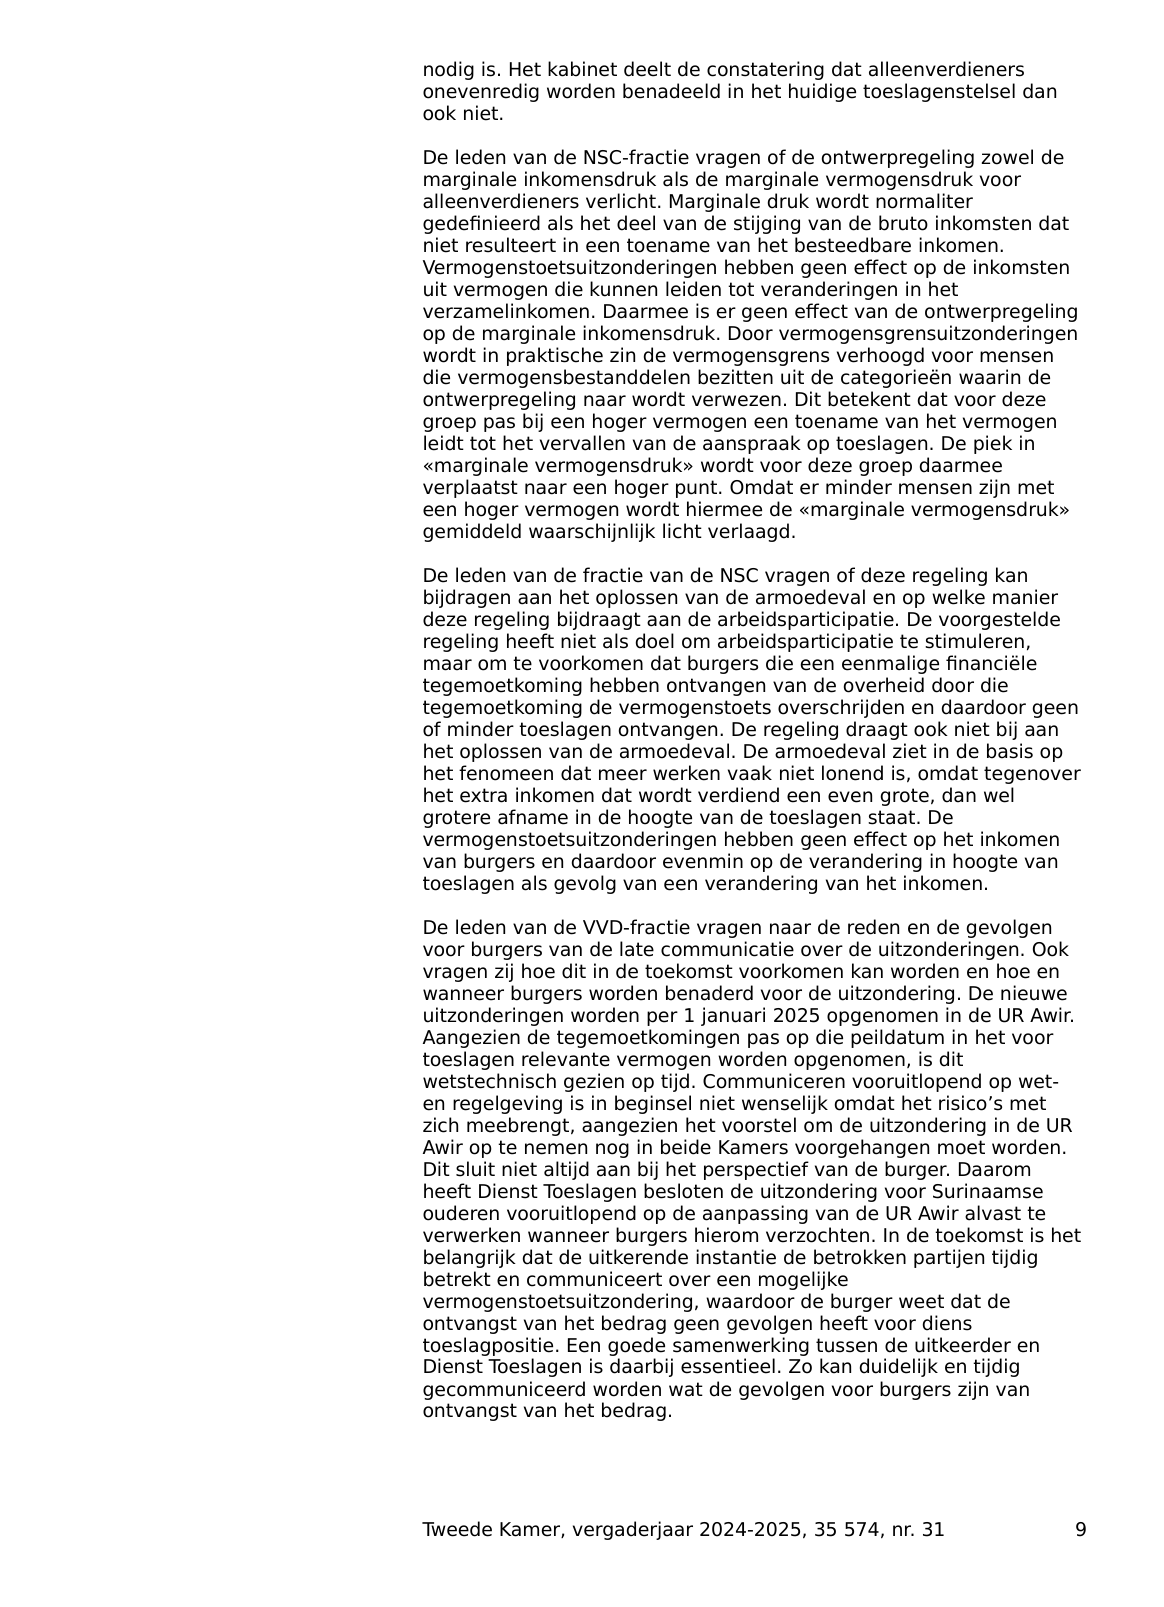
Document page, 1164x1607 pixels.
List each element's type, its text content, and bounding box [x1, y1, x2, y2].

text De leden van de fractie van de NSC vragen of deze regeling kan bijdragen aan het oplossen van de armoedeval en op welke manier deze regeling bijdraagt aan de arbeidsparticipatie. De voorgestelde regeling heeft niet als doel om arbeidsparticipatie te stimuleren, maar om te voorkomen dat burgers die een eenmalige financiële tegemoetkoming hebben ontvangen van de overheid door die tegemoetkoming de vermogenstoets overschrijden en daardoor geen of minder toeslagen ontvangen. De regeling draagt ook niet bij aan het oplossen van de armoedeval. De armoedeval ziet in de basis op het fenomeen dat meer werken vaak niet lonend is, omdat tegenover het extra inkomen dat wordt verdiend een even grote, dan wel grotere afname in de hoogte van de toeslagen staat. De vermogenstoetsuitzonderingen hebben geen effect op het inkomen van burgers en daardoor evenmin op de verandering in hoogte van toeslagen als gevolg van een verandering van het inkomen. [422, 565, 1087, 895]
text De leden van de VVD-fractie vragen naar de reden en de gevolgen voor burgers van de late communicatie over de uitzonderingen. Ook vragen zij hoe dit in de toekomst voorkomen kan worden en hoe en wanneer burgers worden benaderd voor de uitzondering. De nieuwe uitzonderingen worden per 1 januari 2025 opgenomen in de UR Awir. Aangezien de tegemoetkomingen pas op die peildatum in het voor toeslagen relevante vermogen worden opgenomen, is dit wetstechnisch gezien op tijd. Communiceren vooruitlopend op wet- en regelgeving is in beginsel niet wenselijk omdat het risico’s met zich meebrengt, aangezien het voorstel om de uitzondering in de UR Awir op te nemen nog in beide Kamers voorgehangen moet worden. Dit sluit niet altijd aan bij het perspectief van de burger. Daarom heeft Dienst Toeslagen besloten de uitzondering voor Surinaamse ouderen vooruitlopend op de aanpassing van de UR Awir alvast te verwerken wanneer burgers hierom verzochten. In de toekomst is het belangrijk dat de uitkerende instantie de betrokken partijen tijdig betrekt en communiceert over een mogelijke vermogenstoetsuitzondering, waardoor de burger weet dat de ontvangst van het bedrag geen gevolgen heeft voor diens toeslagpositie. Een goede samenwerking tussen de uitkeerder en Dienst Toeslagen is daarbij essentieel. Zo kan duidelijk en tijdig gecommuniceerd worden wat de gevolgen voor burgers zijn van ontvangst van het bedrag. [422, 917, 1087, 1422]
text De leden van de NSC-fractie vragen of de ontwerpregeling zowel de marginale inkomensdruk als de marginale vermogensdruk voor alleenverdieners verlicht. Marginale druk wordt normaliter gedefinieerd als het deel van de stijging van de bruto inkomsten dat niet resulteert in een toename van het besteedbare inkomen. Vermogenstoetsuitzonderingen hebben geen effect op de inkomsten uit vermogen die kunnen leiden tot veranderingen in het verzamelinkomen. Daarmee is er geen effect van de ontwerpregeling op de marginale inkomensdruk. Door vermogensgrensuitzonderingen wordt in praktische zin de vermogensgrens verhoogd voor mensen die vermogensbestanddelen bezitten uit de categorieën waarin de ontwerpregeling naar wordt verwezen. Dit betekent dat voor deze groep pas bij een hoger vermogen een toename van het vermogen leidt tot het vervallen van de aanspraak op toeslagen. De piek in «marginale vermogensdruk» wordt voor deze groep daarmee verplaatst naar een hoger punt. Omdat er minder mensen zijn met een hoger vermogen wordt hiermee de «marginale vermogensdruk» gemiddeld waarschijnlijk licht verlaagd. [422, 147, 1087, 543]
text nodig is. Het kabinet deelt de constatering dat alleenverdieners onevenredig worden benadeeld in het huidige toeslagenstelsel dan ook niet. [422, 59, 1087, 125]
